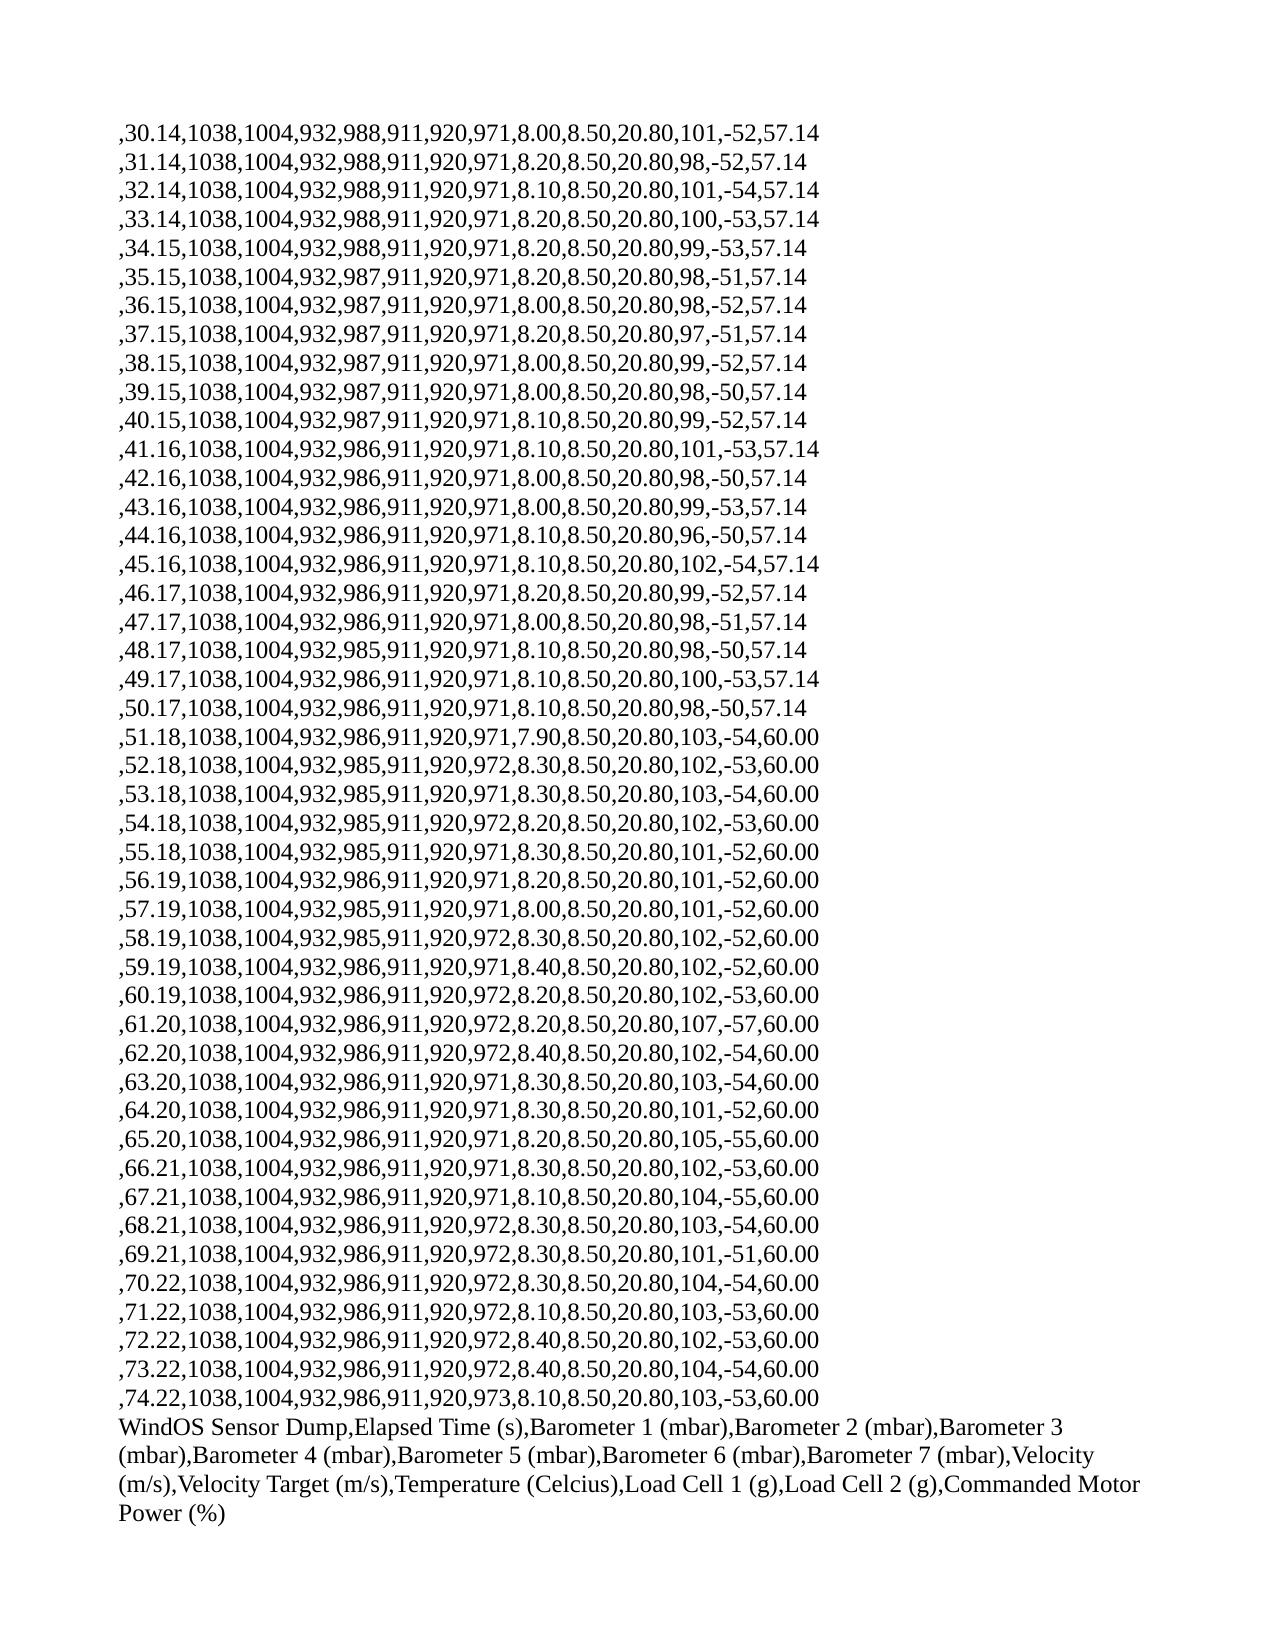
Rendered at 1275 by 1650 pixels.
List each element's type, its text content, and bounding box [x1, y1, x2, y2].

text ,36.15,1038,1004,932,987,911,920,971,8.00,8.50,20.80,98,-52,57.14 [118, 291, 1157, 319]
text ,62.20,1038,1004,932,986,911,920,972,8.40,8.50,20.80,102,-54,60.00 [118, 1038, 1157, 1067]
text ,32.14,1038,1004,932,988,911,920,971,8.10,8.50,20.80,101,-54,57.14 [118, 176, 1157, 204]
text ,43.16,1038,1004,932,986,911,920,971,8.00,8.50,20.80,99,-53,57.14 [118, 492, 1157, 521]
text ,55.18,1038,1004,932,985,911,920,971,8.30,8.50,20.80,101,-52,60.00 [118, 837, 1157, 866]
text ,40.15,1038,1004,932,987,911,920,971,8.10,8.50,20.80,99,-52,57.14 [118, 406, 1157, 434]
text ,70.22,1038,1004,932,986,911,920,972,8.30,8.50,20.80,104,-54,60.00 [118, 1268, 1157, 1297]
text ,35.15,1038,1004,932,987,911,920,971,8.20,8.50,20.80,98,-51,57.14 [118, 262, 1157, 291]
text ,56.19,1038,1004,932,986,911,920,971,8.20,8.50,20.80,101,-52,60.00 [118, 866, 1157, 894]
text ,39.15,1038,1004,932,987,911,920,971,8.00,8.50,20.80,98,-50,57.14 [118, 377, 1157, 406]
text ,47.17,1038,1004,932,986,911,920,971,8.00,8.50,20.80,98,-51,57.14 [118, 607, 1157, 636]
text ,30.14,1038,1004,932,988,911,920,971,8.00,8.50,20.80,101,-52,57.14 [118, 118, 1157, 147]
text ,72.22,1038,1004,932,986,911,920,972,8.40,8.50,20.80,102,-53,60.00 [118, 1326, 1157, 1354]
text ,52.18,1038,1004,932,985,911,920,972,8.30,8.50,20.80,102,-53,60.00 [118, 751, 1157, 779]
text ,34.15,1038,1004,932,988,911,920,971,8.20,8.50,20.80,99,-53,57.14 [118, 233, 1157, 262]
text ,66.21,1038,1004,932,986,911,920,971,8.30,8.50,20.80,102,-53,60.00 [118, 1153, 1157, 1182]
text ,49.17,1038,1004,932,986,911,920,971,8.10,8.50,20.80,100,-53,57.14 [118, 664, 1157, 693]
text ,31.14,1038,1004,932,988,911,920,971,8.20,8.50,20.80,98,-52,57.14 [118, 147, 1157, 176]
text ,74.22,1038,1004,932,986,911,920,973,8.10,8.50,20.80,103,-53,60.00 [118, 1383, 1157, 1412]
text ,37.15,1038,1004,932,987,911,920,971,8.20,8.50,20.80,97,-51,57.14 [118, 319, 1157, 348]
text ,53.18,1038,1004,932,985,911,920,971,8.30,8.50,20.80,103,-54,60.00 [118, 779, 1157, 808]
text ,61.20,1038,1004,932,986,911,920,972,8.20,8.50,20.80,107,-57,60.00 [118, 1009, 1157, 1038]
text ,59.19,1038,1004,932,986,911,920,971,8.40,8.50,20.80,102,-52,60.00 [118, 952, 1157, 981]
text WindOS Sensor Dump,Elapsed Time (s),Barometer 1 (mbar),Barometer 2 (mbar),Barometer 3 (mbar),Barometer 4 (mbar),Barometer 5 (mbar),Barometer 6 (mbar),Barometer 7 (mbar),Velocity (m/s),Velocity Target (m/s),Temperature (Celcius),Load Cell 1 (g),Load Cell 2 (g),Commanded Motor Power (%) [118, 1412, 1157, 1527]
text ,64.20,1038,1004,932,986,911,920,971,8.30,8.50,20.80,101,-52,60.00 [118, 1096, 1157, 1124]
text ,51.18,1038,1004,932,986,911,920,971,7.90,8.50,20.80,103,-54,60.00 [118, 722, 1157, 751]
text ,69.21,1038,1004,932,986,911,920,972,8.30,8.50,20.80,101,-51,60.00 [118, 1239, 1157, 1268]
text ,67.21,1038,1004,932,986,911,920,971,8.10,8.50,20.80,104,-55,60.00 [118, 1182, 1157, 1211]
text ,71.22,1038,1004,932,986,911,920,972,8.10,8.50,20.80,103,-53,60.00 [118, 1297, 1157, 1326]
text ,73.22,1038,1004,932,986,911,920,972,8.40,8.50,20.80,104,-54,60.00 [118, 1354, 1157, 1383]
text ,54.18,1038,1004,932,985,911,920,972,8.20,8.50,20.80,102,-53,60.00 [118, 808, 1157, 837]
text ,68.21,1038,1004,932,986,911,920,972,8.30,8.50,20.80,103,-54,60.00 [118, 1211, 1157, 1239]
text ,44.16,1038,1004,932,986,911,920,971,8.10,8.50,20.80,96,-50,57.14 [118, 521, 1157, 549]
text ,46.17,1038,1004,932,986,911,920,971,8.20,8.50,20.80,99,-52,57.14 [118, 578, 1157, 607]
text ,60.19,1038,1004,932,986,911,920,972,8.20,8.50,20.80,102,-53,60.00 [118, 981, 1157, 1009]
text ,48.17,1038,1004,932,985,911,920,971,8.10,8.50,20.80,98,-50,57.14 [118, 636, 1157, 664]
text ,57.19,1038,1004,932,985,911,920,971,8.00,8.50,20.80,101,-52,60.00 [118, 894, 1157, 923]
text ,41.16,1038,1004,932,986,911,920,971,8.10,8.50,20.80,101,-53,57.14 [118, 434, 1157, 463]
text ,63.20,1038,1004,932,986,911,920,971,8.30,8.50,20.80,103,-54,60.00 [118, 1067, 1157, 1096]
text ,45.16,1038,1004,932,986,911,920,971,8.10,8.50,20.80,102,-54,57.14 [118, 549, 1157, 578]
text ,38.15,1038,1004,932,987,911,920,971,8.00,8.50,20.80,99,-52,57.14 [118, 348, 1157, 377]
text ,42.16,1038,1004,932,986,911,920,971,8.00,8.50,20.80,98,-50,57.14 [118, 463, 1157, 492]
text ,58.19,1038,1004,932,985,911,920,972,8.30,8.50,20.80,102,-52,60.00 [118, 923, 1157, 952]
text ,65.20,1038,1004,932,986,911,920,971,8.20,8.50,20.80,105,-55,60.00 [118, 1124, 1157, 1153]
text ,50.17,1038,1004,932,986,911,920,971,8.10,8.50,20.80,98,-50,57.14 [118, 693, 1157, 722]
text ,33.14,1038,1004,932,988,911,920,971,8.20,8.50,20.80,100,-53,57.14 [118, 204, 1157, 233]
